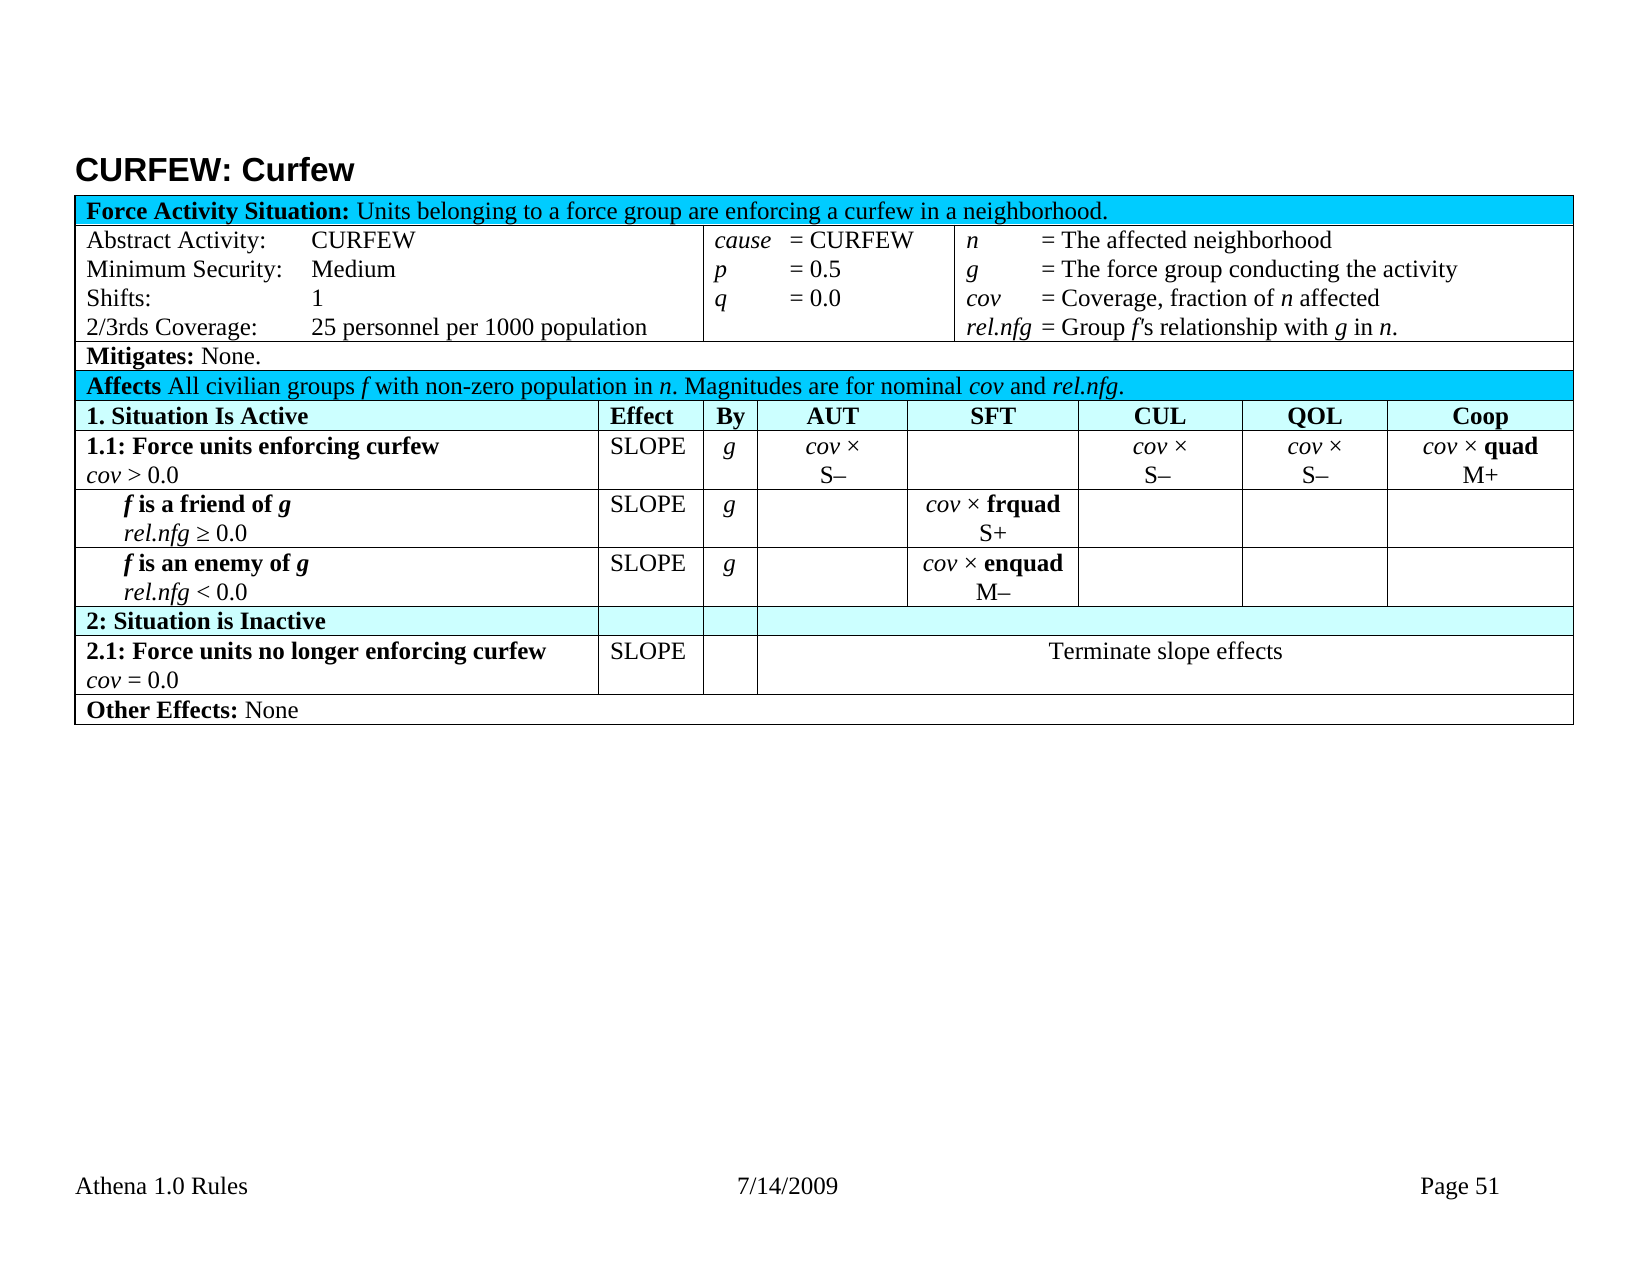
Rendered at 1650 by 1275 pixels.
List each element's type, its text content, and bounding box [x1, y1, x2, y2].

table_cell Abstract Activity: CURFEW Minimum Security: Medium Shifts: 1 2/3rds Coverage: 25 personnel per 1000 population [76, 226, 703, 341]
table_cell 1. Situation Is Active [76, 401, 598, 430]
table_cell By [704, 401, 757, 430]
table_cell Effect [599, 401, 703, 430]
table_cell [908, 431, 1078, 488]
table_cell cov × S– [758, 431, 907, 488]
table_cell QOL [1243, 401, 1387, 430]
table_cell 1.1: Force units enforcing curfew cov > 0.0 [76, 431, 598, 488]
table_cell Mitigates: None. [76, 342, 1573, 370]
text CURFEW: Curfew [75, 150, 1575, 188]
table_cell SLOPE [599, 548, 703, 606]
table_cell SLOPE [599, 431, 703, 488]
table_cell [704, 607, 757, 635]
table_cell [1243, 490, 1387, 547]
table_cell [1079, 490, 1242, 547]
table_cell [758, 607, 1573, 635]
table_cell cov × frquad S+ [908, 490, 1078, 547]
table_cell SLOPE [599, 636, 703, 694]
table_cell g [704, 431, 757, 488]
table_cell [758, 490, 907, 547]
table_cell cov × S– [1243, 431, 1387, 488]
table_cell [599, 607, 703, 635]
table_cell [1243, 548, 1387, 606]
table_cell Coop [1388, 401, 1573, 430]
table_cell [704, 636, 757, 694]
table_cell n = The affected neighborhood g = The force group conducting the activity cov = Coverage, fraction of n affected rel.nfg = Group f's relationship with g in n. [955, 226, 1573, 341]
table_cell f is a friend of g rel.nfg ≥ 0.0 [76, 490, 598, 547]
table_cell cov × quad M+ [1388, 431, 1573, 488]
table_cell CUL [1079, 401, 1242, 430]
table_cell Other Effects: None [76, 695, 1573, 724]
table_cell SLOPE [599, 490, 703, 547]
table_cell cov × enquad M– [908, 548, 1078, 606]
table_cell [1388, 490, 1573, 547]
table_cell [758, 548, 907, 606]
table_cell g [704, 548, 757, 606]
table_cell 2.1: Force units no longer enforcing curfew cov = 0.0 [76, 636, 598, 694]
table_cell Terminate slope effects [758, 636, 1573, 694]
table_cell AUT [758, 401, 907, 430]
table_cell [1388, 548, 1573, 606]
table_cell g [704, 490, 757, 547]
table_cell SFT [908, 401, 1078, 430]
table_cell [1079, 548, 1242, 606]
table_cell 2: Situation is Inactive [76, 607, 598, 635]
table_cell cause = CURFEW p = 0.5 q = 0.0 [704, 226, 954, 341]
table_cell cov × S– [1079, 431, 1242, 488]
table_cell f is an enemy of g rel.nfg < 0.0 [76, 548, 598, 606]
table_cell Affects All civilian groups f with non-zero population in n. Magnitudes are for nominal cov and rel.nfg. [76, 371, 1573, 400]
table_header Force Activity Situation: Units belonging to a force group are enforcing a curfew in a neighborhood. [76, 196, 1573, 224]
